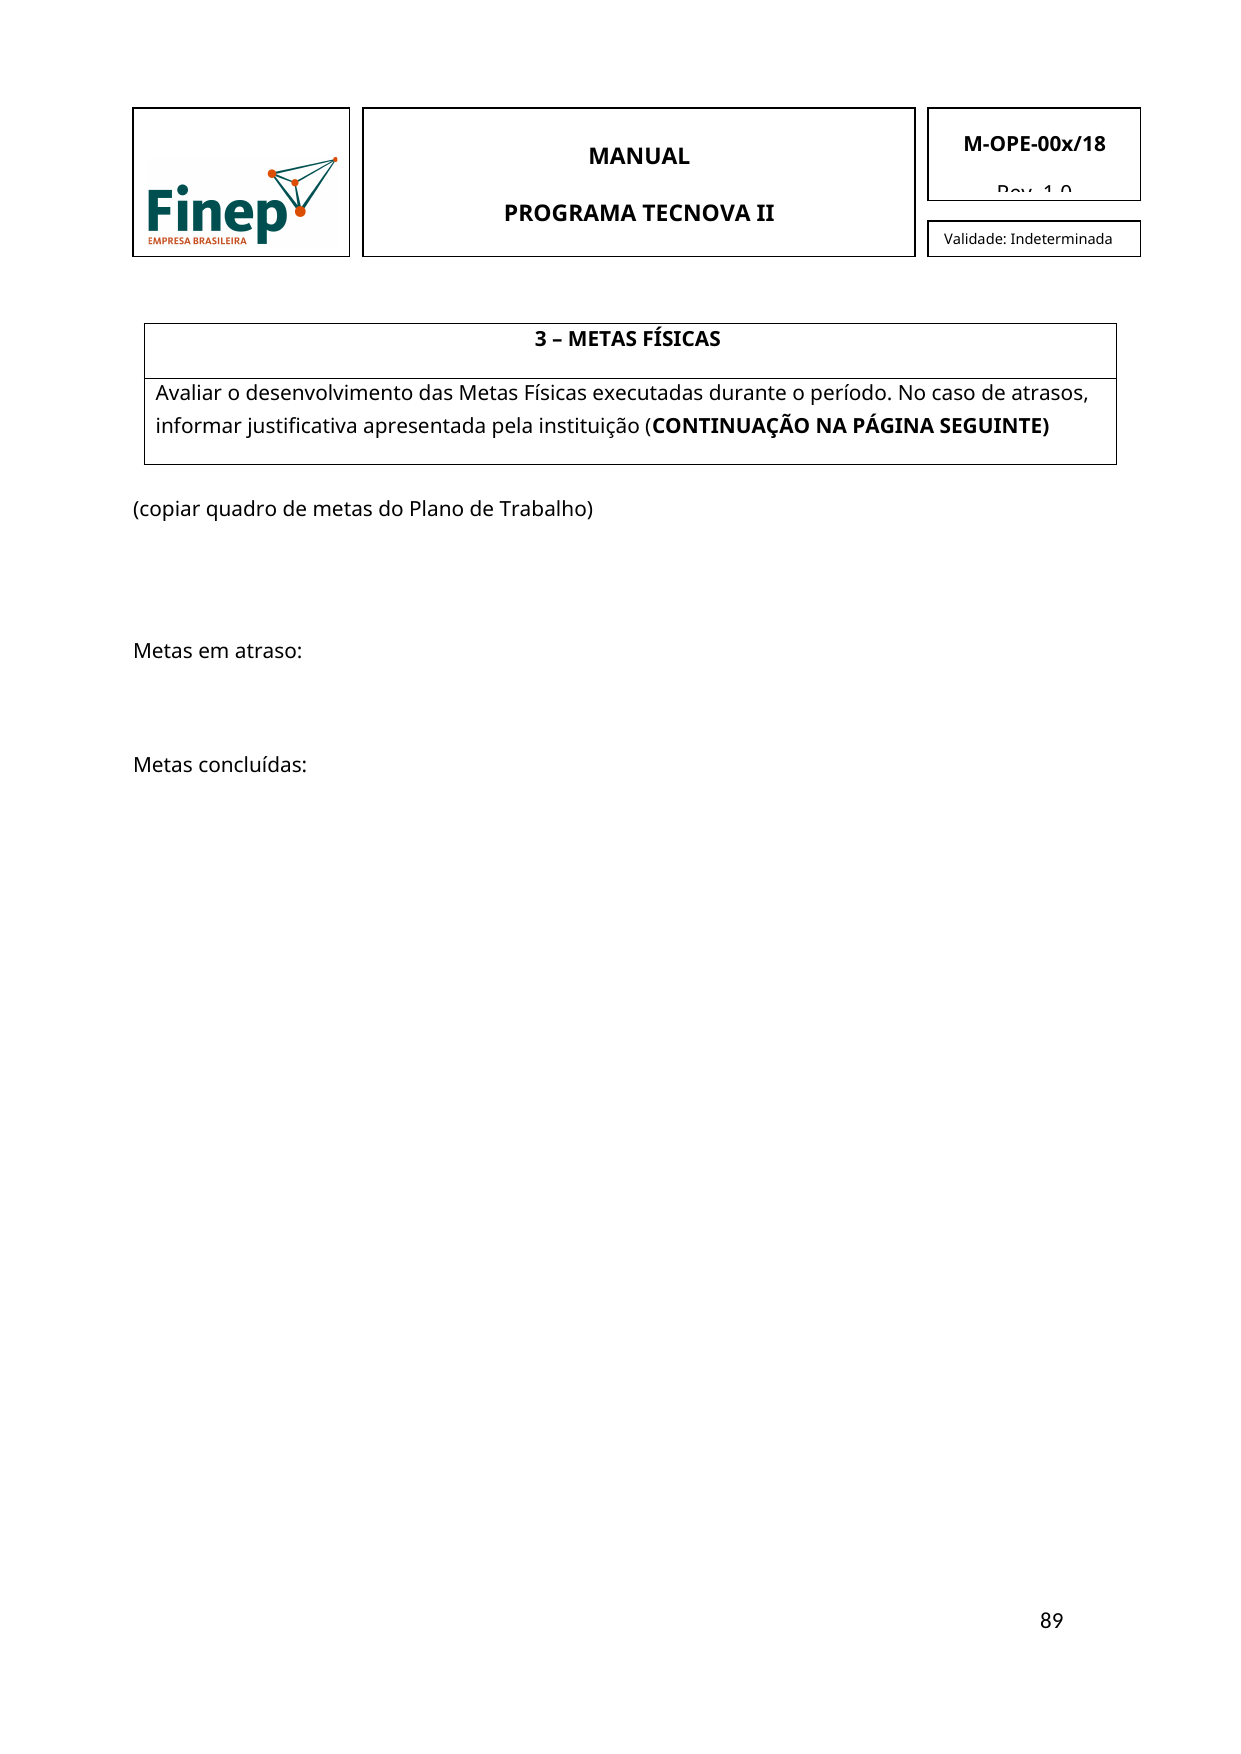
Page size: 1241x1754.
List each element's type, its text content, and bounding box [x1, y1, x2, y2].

text (copiar quadro de metas do Plano de Trabalho) [133, 494, 1063, 522]
table_cell Avaliar o desenvolvimento das Metas Físicas executadas durante o período. No caso de atrasos, informar justificativa apresentada pela instituição (CONTINUAÇÃO NA PÁGINA SEGUINTE) [145, 379, 1116, 464]
table_header 3 – METAS FÍSICAS [145, 324, 1116, 377]
text Metas em atraso: [133, 636, 1063, 664]
text Metas concluídas: [133, 750, 1063, 778]
